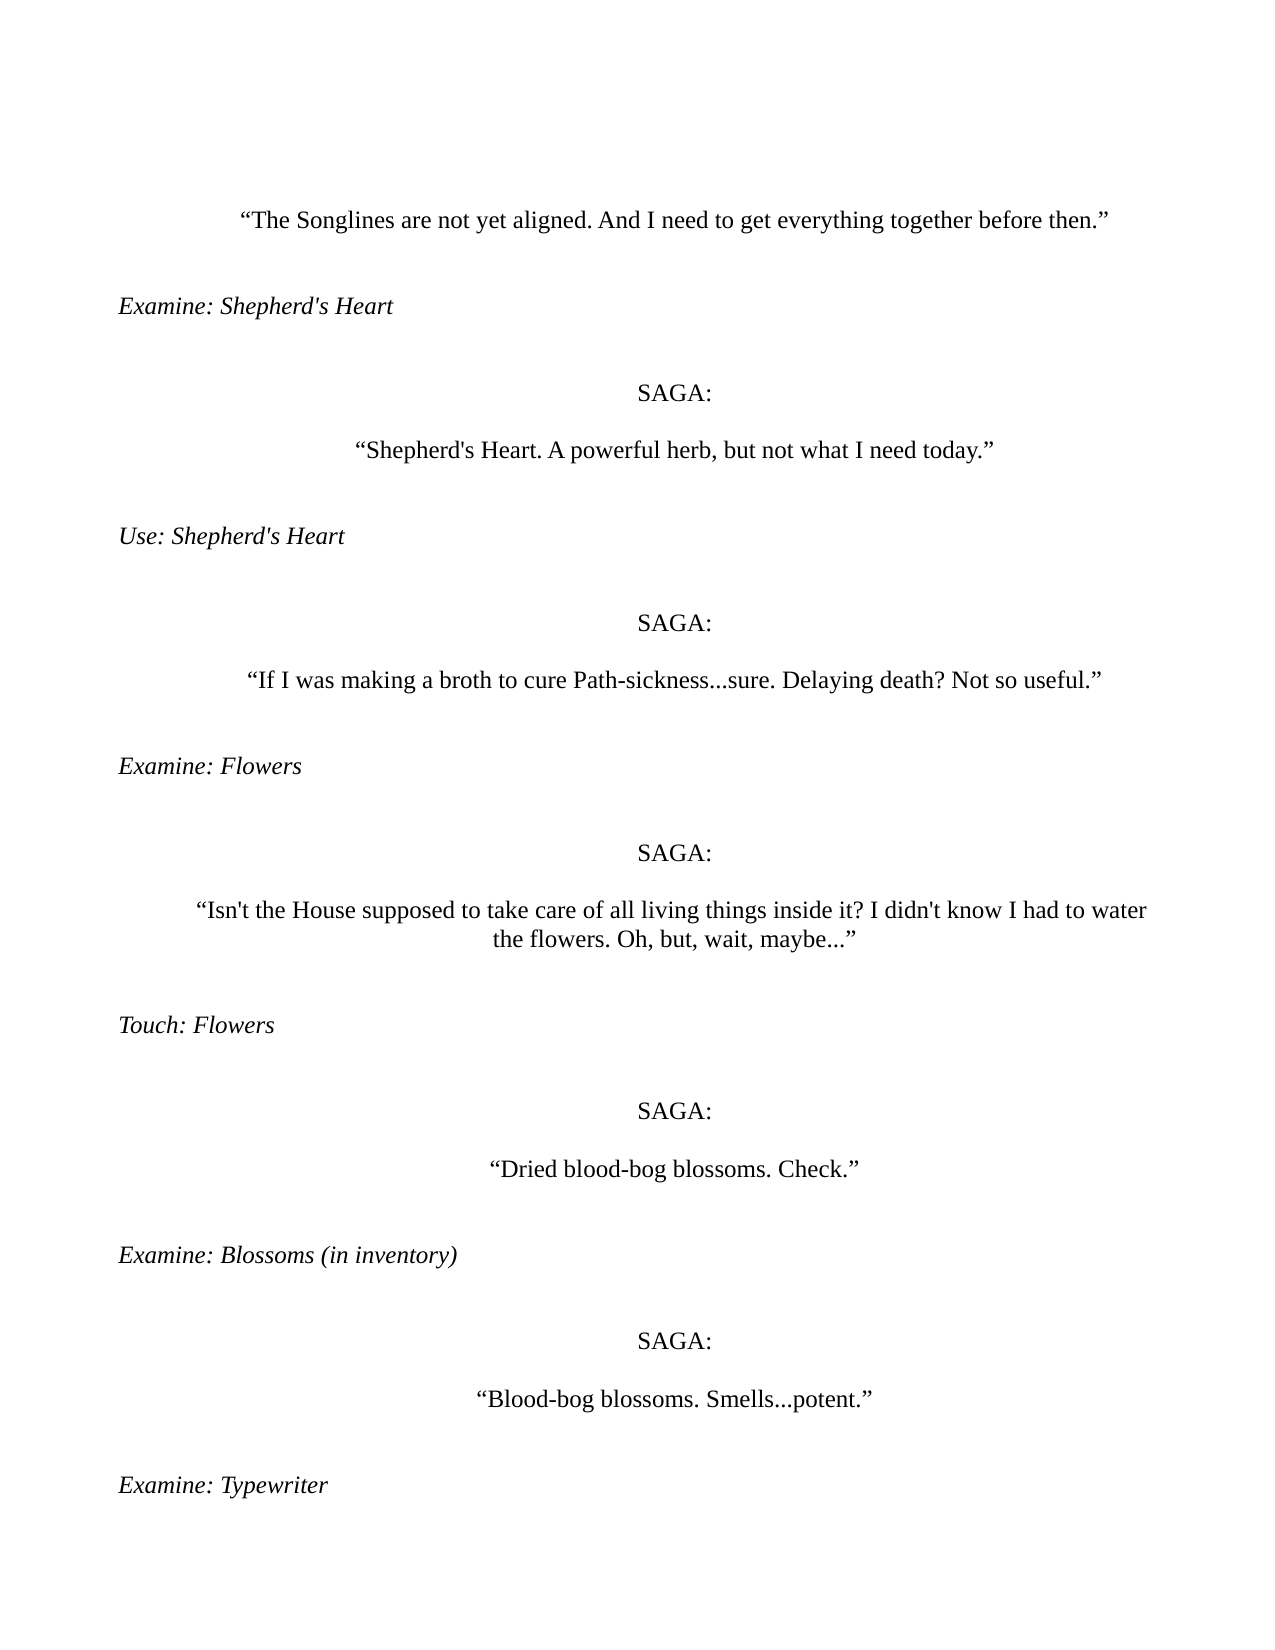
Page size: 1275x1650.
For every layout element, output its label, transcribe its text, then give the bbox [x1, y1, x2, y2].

text “Isn't the House supposed to take care of all living things inside it? I didn't know I had to water the flowers. Oh, but, wait, maybe...” [118, 895, 1157, 953]
text SAGA: [118, 1096, 1157, 1125]
text Use: Shepherd's Heart [118, 521, 1157, 550]
text “If I was making a broth to cure Path-sickness...sure. Delaying death? Not so useful.” [118, 665, 1157, 694]
text “Shepherd's Heart. A powerful herb, but not what I need today.” [118, 435, 1157, 464]
text Examine: Flowers [118, 751, 1157, 780]
text Examine: Blossoms (in inventory) [118, 1240, 1157, 1269]
text SAGA: [118, 838, 1157, 866]
text SAGA: [118, 608, 1157, 636]
text “The Songlines are not yet aligned. And I need to get everything together before then.” [118, 205, 1157, 234]
text Touch: Flowers [118, 1010, 1157, 1039]
text Examine: Shepherd's Heart [118, 291, 1157, 320]
text SAGA: [118, 378, 1157, 406]
text Examine: Typewriter [118, 1470, 1157, 1499]
text SAGA: [118, 1326, 1157, 1355]
text “Dried blood-bog blossoms. Check.” [118, 1154, 1157, 1183]
text “Blood-bog blossoms. Smells...potent.” [118, 1384, 1157, 1413]
